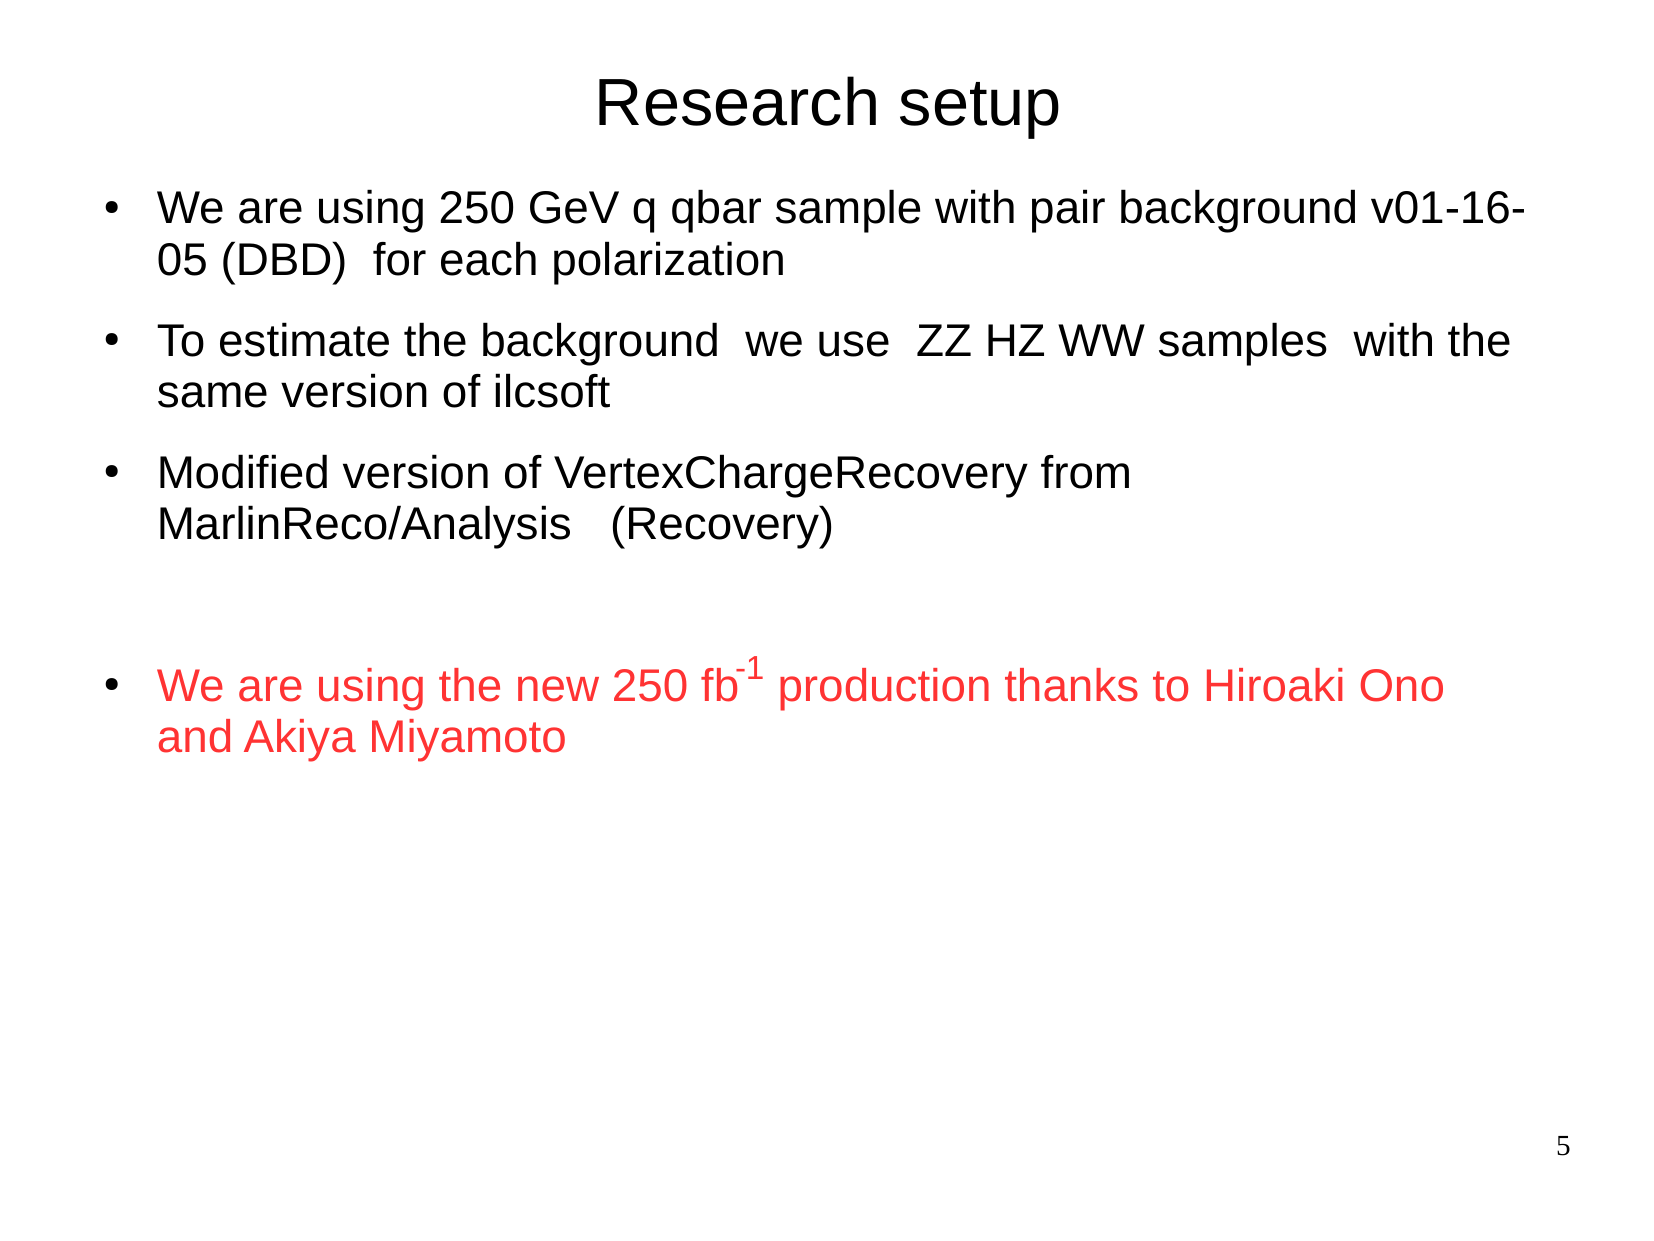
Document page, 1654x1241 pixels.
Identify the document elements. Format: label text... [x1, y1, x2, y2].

title Research setup [85, 52, 1571, 153]
list We are using 250 GeV q qbar sample with pair background v01-16-05 (DBD) for each polarization To estimate the background we use ZZ HZ WW samples with the same version of ilcsoft Modified version of VertexChargeRecovery from MarlinReco/Analysis (Recovery) We are using the new 250 fb production thanks to Hiroaki Ono and Akiya Miyamoto [85, 182, 1531, 1171]
text_box -1 [720, 642, 780, 694]
